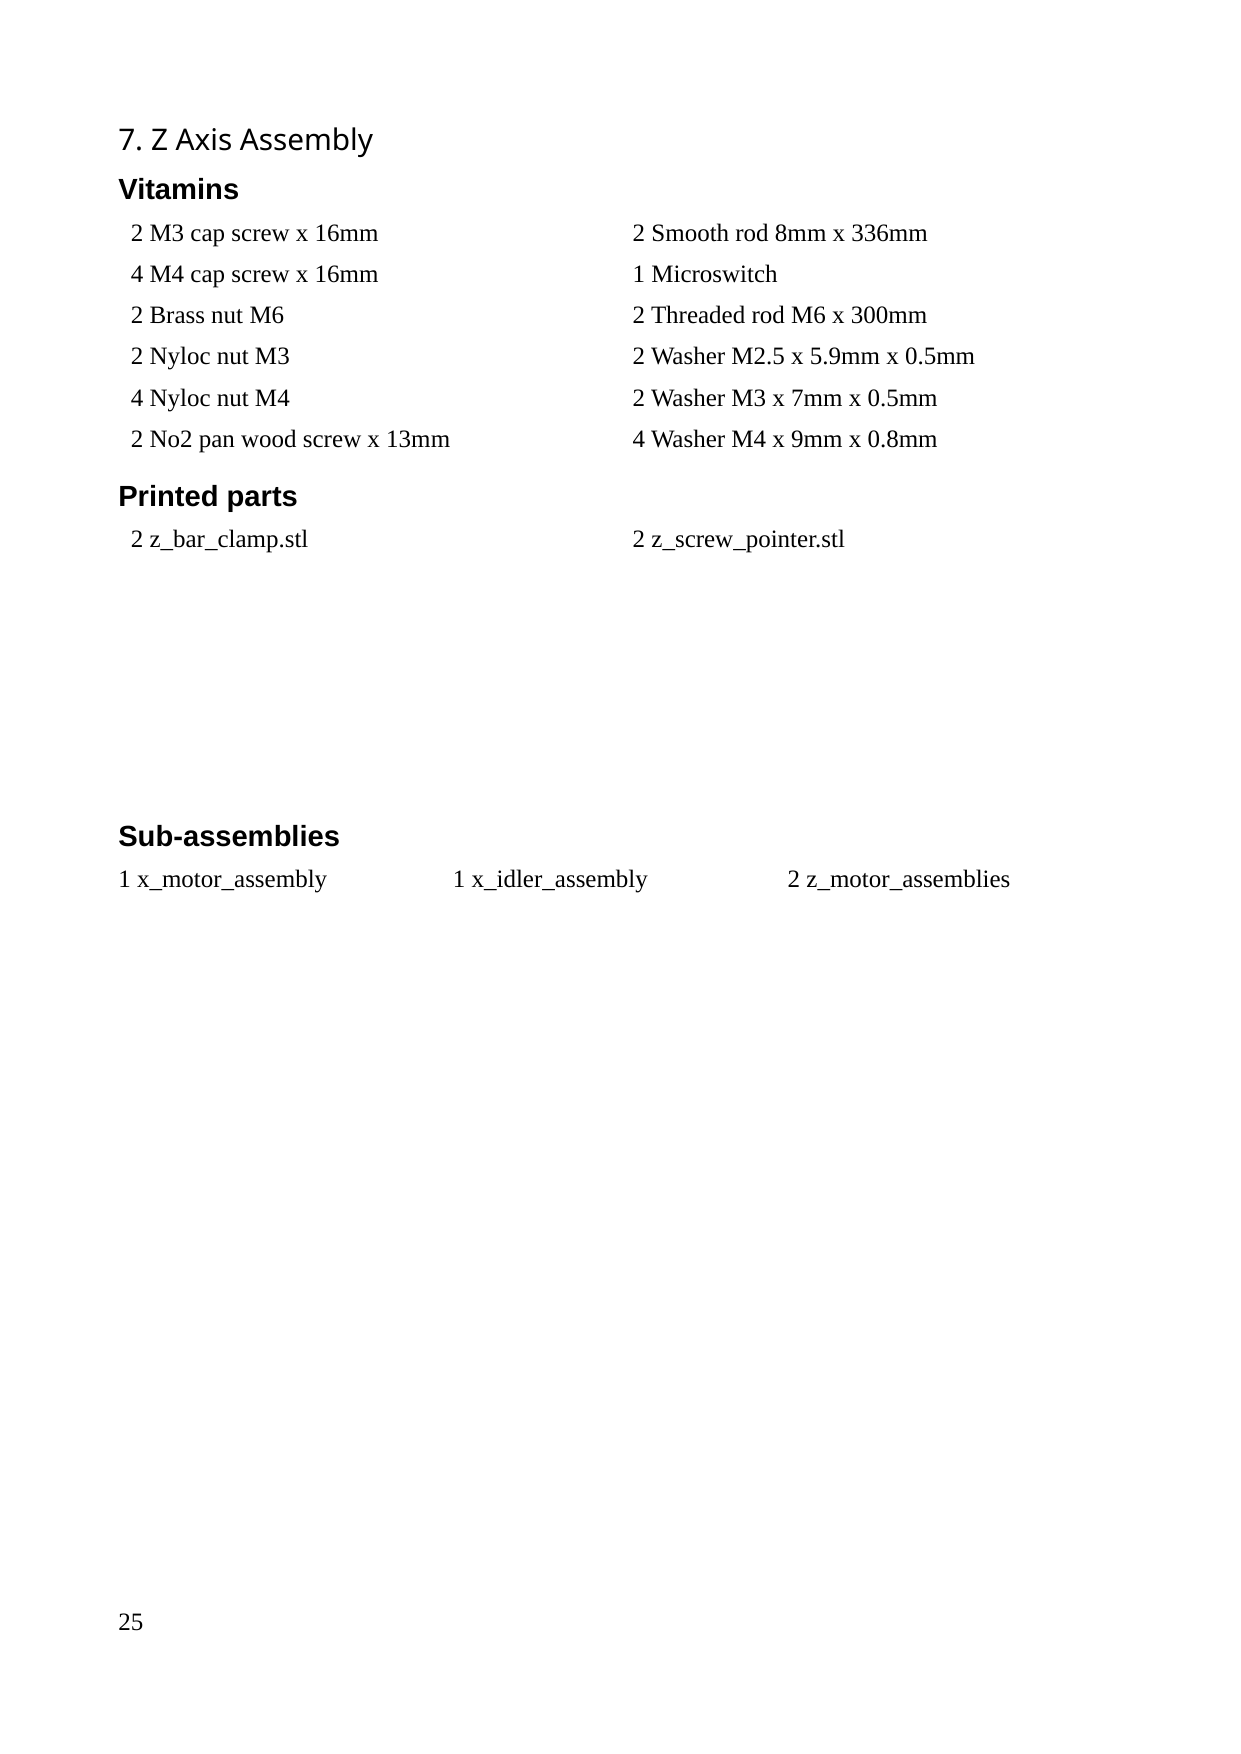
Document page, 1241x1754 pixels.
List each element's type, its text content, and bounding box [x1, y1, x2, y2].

subtitle Sub-assemblies [118, 819, 1122, 852]
subtitle Vitamins [118, 172, 1122, 206]
table_header 1 x_idler_assembly [453, 864, 787, 1217]
table_header 2 Smooth rod 8mm x 336mm 1 Microswitch 2 Threaded rod M6 x 300mm 2 Washer M2.5 x 5.9mm x 0.5mm 2 Washer M3 x 7mm x 0.5mm 4 Washer M4 x 9mm x 0.8mm [620, 218, 1122, 465]
table_header 2 z_motor_assemblies [788, 864, 1122, 1217]
subtitle Printed parts [118, 479, 1122, 512]
table_header 1 x_motor_assembly [118, 864, 453, 1217]
table_header 2 z_screw_pointer.stl [620, 524, 1122, 805]
table_header 2 M3 cap screw x 16mm 4 M4 cap screw x 16mm 2 Brass nut M6 2 Nyloc nut M3 4 Nyloc nut M4 2 No2 pan wood screw x 13mm [118, 218, 620, 465]
table_header 2 z_bar_clamp.stl [118, 524, 620, 805]
subtitle Z Axis Assembly [118, 118, 1122, 158]
